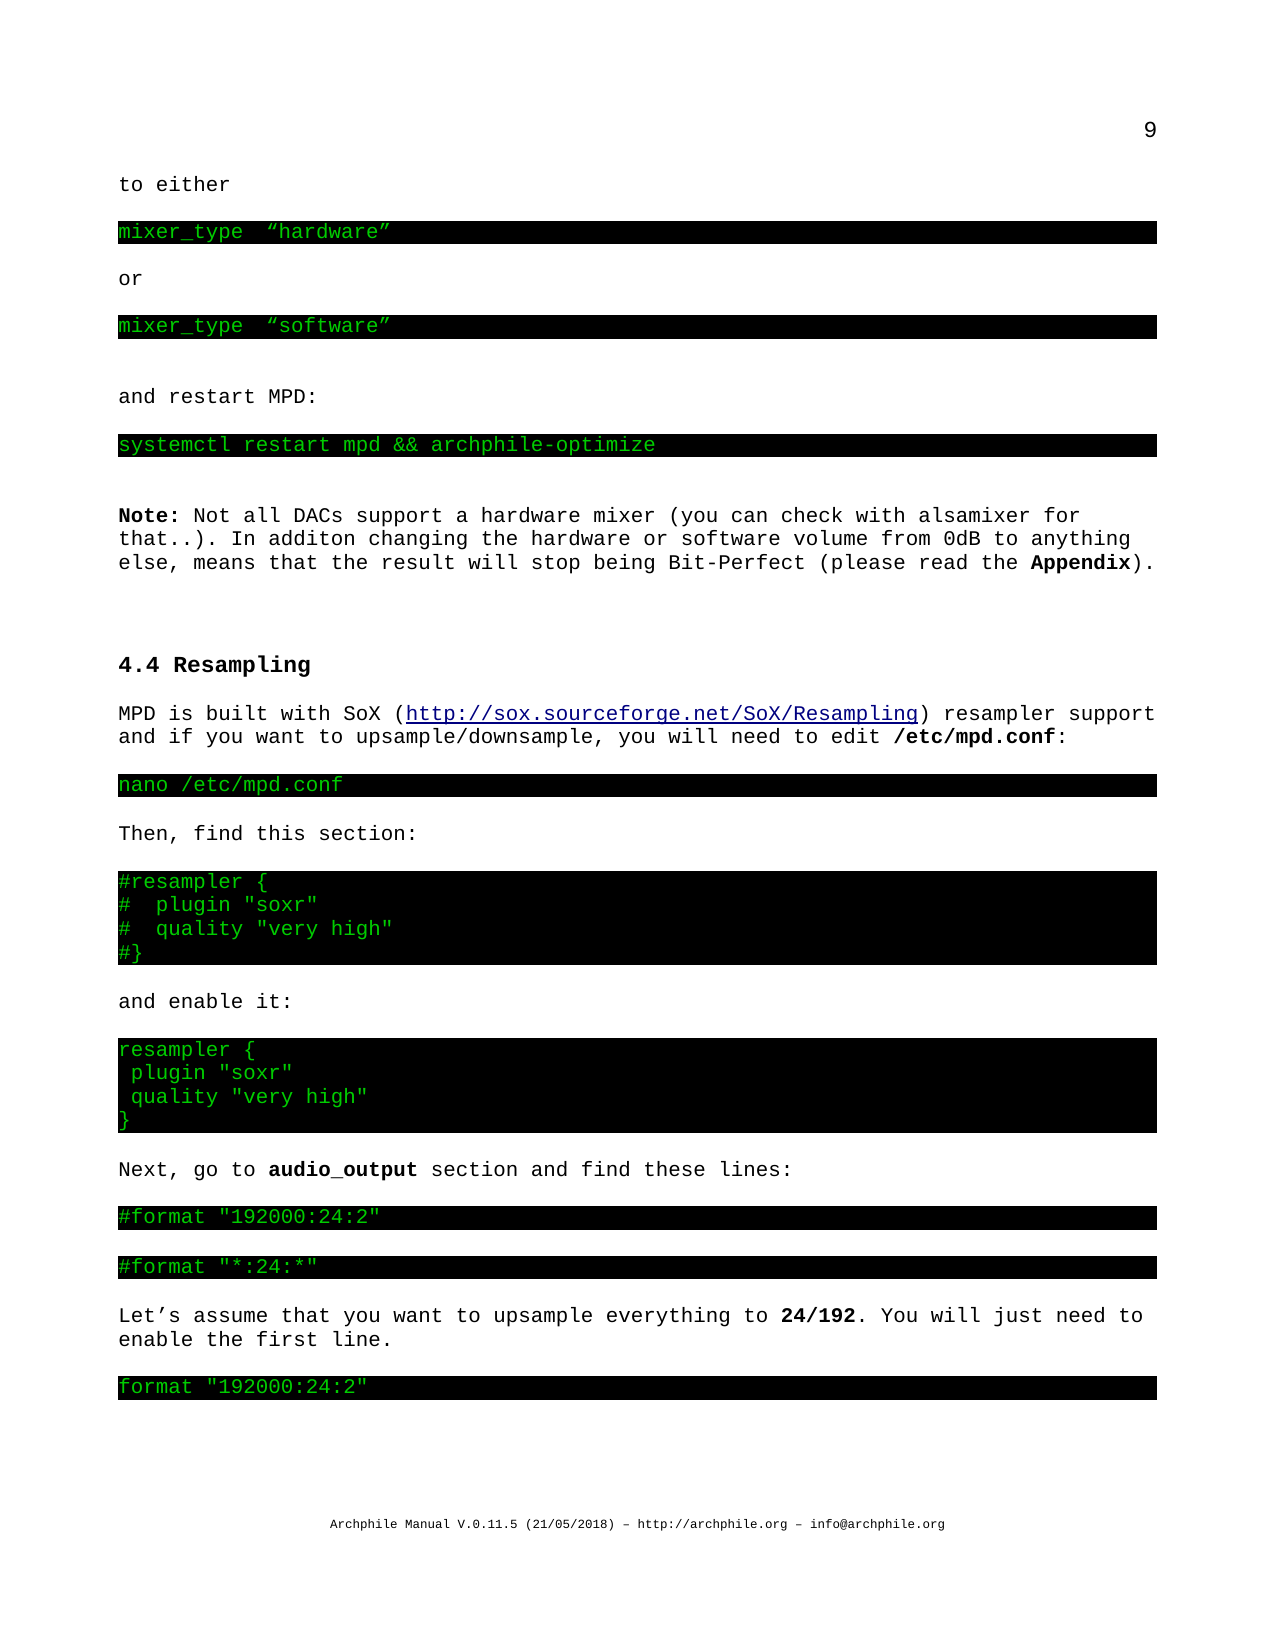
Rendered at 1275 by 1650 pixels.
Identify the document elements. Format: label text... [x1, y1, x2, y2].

text Note: Not all DACs support a hardware mixer (you can check with alsamixer for that..). In additon changing the hardware or software volume from 0dB to anything else, means that the result will stop being Bit-Perfect (please read the Appendix). [118, 504, 1157, 576]
text to either [118, 173, 1157, 197]
text #resampler { [118, 871, 1157, 894]
text and restart MPD: [118, 386, 1157, 410]
text format "192000:24:2" [118, 1376, 1157, 1400]
text quality "very high" [118, 1086, 1157, 1109]
text Let’s assume that you want to upsample everything to 24/192. You will just need to enable the first line. [118, 1306, 1157, 1353]
text nano /etc/mpd.conf [118, 774, 1157, 797]
text MPD is built with SoX (http://sox.sourceforge.net/SoX/Resampling) resampler support and if you want to upsample/downsample, you will need to edit /etc/mpd.conf: [118, 703, 1157, 750]
text # plugin "soxr" [118, 894, 1157, 918]
text #} [118, 942, 1157, 965]
text } [118, 1109, 1157, 1133]
text Then, find this section: [118, 823, 1157, 847]
text and enable it: [118, 991, 1157, 1015]
text resampler { [118, 1038, 1157, 1062]
text or [118, 268, 1157, 292]
text mixer_type “software” [118, 315, 1157, 339]
text systemctl restart mpd && archphile-optimize [118, 434, 1157, 457]
text Next, go to audio_output section and find these lines: [118, 1159, 1157, 1183]
text # quality "very high" [118, 918, 1157, 942]
text #format "192000:24:2" [118, 1206, 1157, 1230]
text #format "*:24:*" [118, 1256, 1157, 1279]
text plugin "soxr" [118, 1062, 1157, 1086]
text mixer_type “hardware” [118, 221, 1157, 244]
text 4.4 Resampling [118, 653, 1157, 679]
